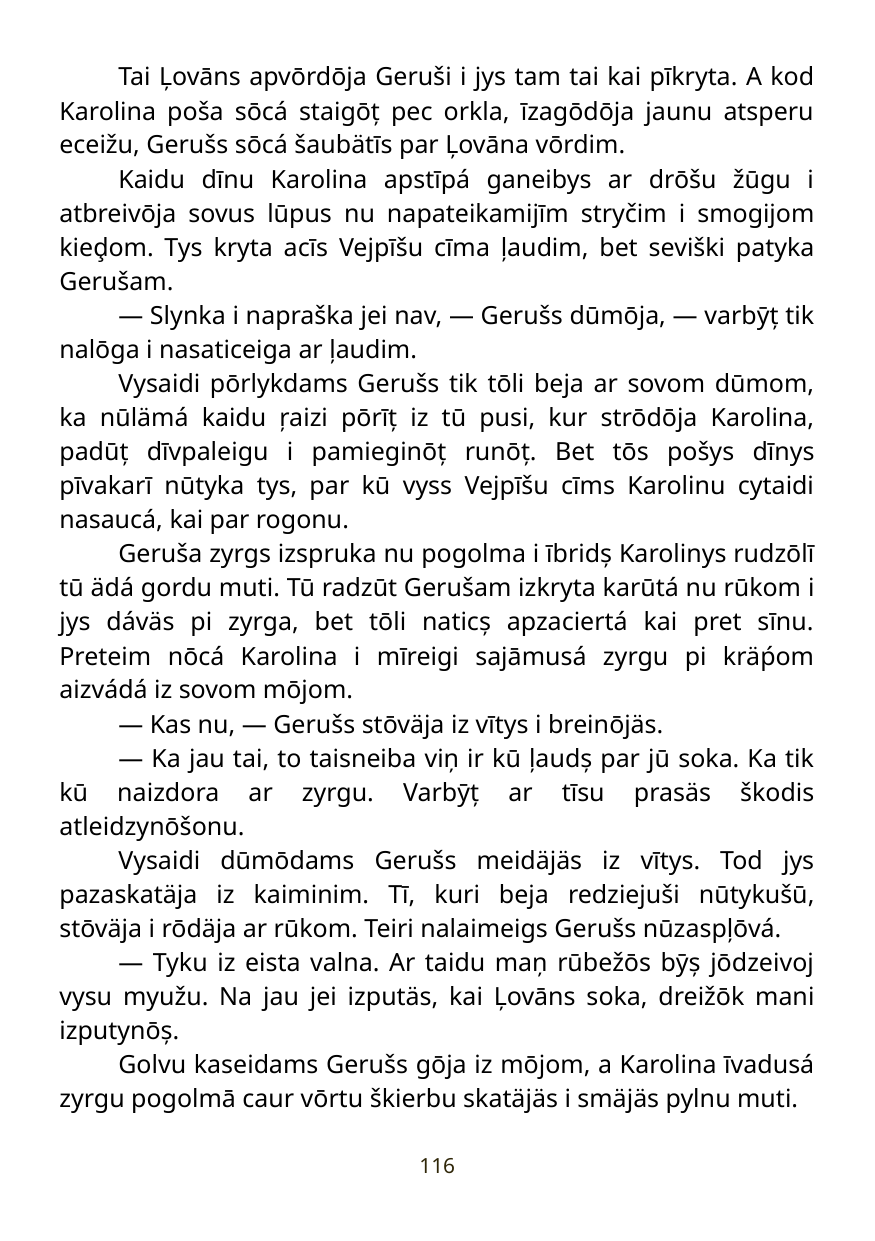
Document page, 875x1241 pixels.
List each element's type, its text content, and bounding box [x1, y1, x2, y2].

text — Kas nu, — Gerušs stōväja iz vītys i breinōjäs. [59, 706, 815, 740]
text Kaidu dīnu Karolina apstīpá ganeibys ar drōšu žūgu i atbreivōja sovus lūpus nu napateikamijīm stryčim i smogijom kieḑom. Tys kryta acīs Vejpīšu cīma ļaudim, bet seviški patyka Gerušam. [59, 161, 815, 297]
text — Ka jau tai, to taisneiba viņ ir kū ļaudș par jū soka. Ka tik kū naizdora ar zyrgu. Varbȳț ar tīsu prasäs škodis atleidzynōšonu. [59, 740, 815, 842]
text Vysaidi pōrlykdams Gerušs tik tōli beja ar sovom dūmom, ka nūlämá kaidu ŗaizi pōrīț iz tū pusi, kur strōdōja Karolina, padūț dīvpaleigu i pamieginōț runōț. Bet tōs pošys dīnys pīvakarī nūtyka tys, par kū vyss Vejpīšu cīms Karolinu cytaidi nasaucá, kai par rogonu. [59, 366, 815, 536]
text Geruša zyrgs izspruka nu pogolma i ībridș Karolinys rudzōlī tū ädá gordu muti. Tū radzūt Gerušam izkryta karūtá nu rūkom i jys dáväs pi zyrga, bet tōli naticș apzaciertá kai pret sīnu. Preteim nōcá Karolina i mīreigi sajāmusá zyrgu pi kräṕom aizvádá iz sovom mōjom. [59, 536, 815, 706]
text Vysaidi dūmōdams Gerušs meidäjäs iz vītys. Tod jys pazaskatäja iz kaiminim. Tī, kuri beja redziejuši nūtykušū, stōväja i rōdäja ar rūkom. Teiri nalaimeigs Gerušs nūzaspļōvá. [59, 842, 815, 945]
text Tai Ļovāns apvōrdōja Geruši i jys tam tai kai pīkryta. A kod Karolina poša sōcá staigōț pec orkla, īzagōdōja jaunu atsperu eceižu, Gerušs sōcá šaubätīs par Ļovāna vōrdim. [59, 59, 815, 161]
text — Tyku iz eista valna. Ar taidu maņ rūbežōs bȳș jōdzeivoj vysu myužu. Na jau jei izputäs, kai Ļovāns soka, dreižōk mani izputynōș. [59, 945, 815, 1047]
text — Slynka i napraška jei nav, — Gerušs dūmōja, — varbȳț tik nalōga i nasaticeiga ar ļaudim. [59, 297, 815, 366]
text Golvu kaseidams Gerušs gōja iz mōjom, a Karolina īvadusá zyrgu pogolmā caur vōrtu škierbu skatäjäs i smäjäs pylnu muti. [59, 1047, 815, 1115]
